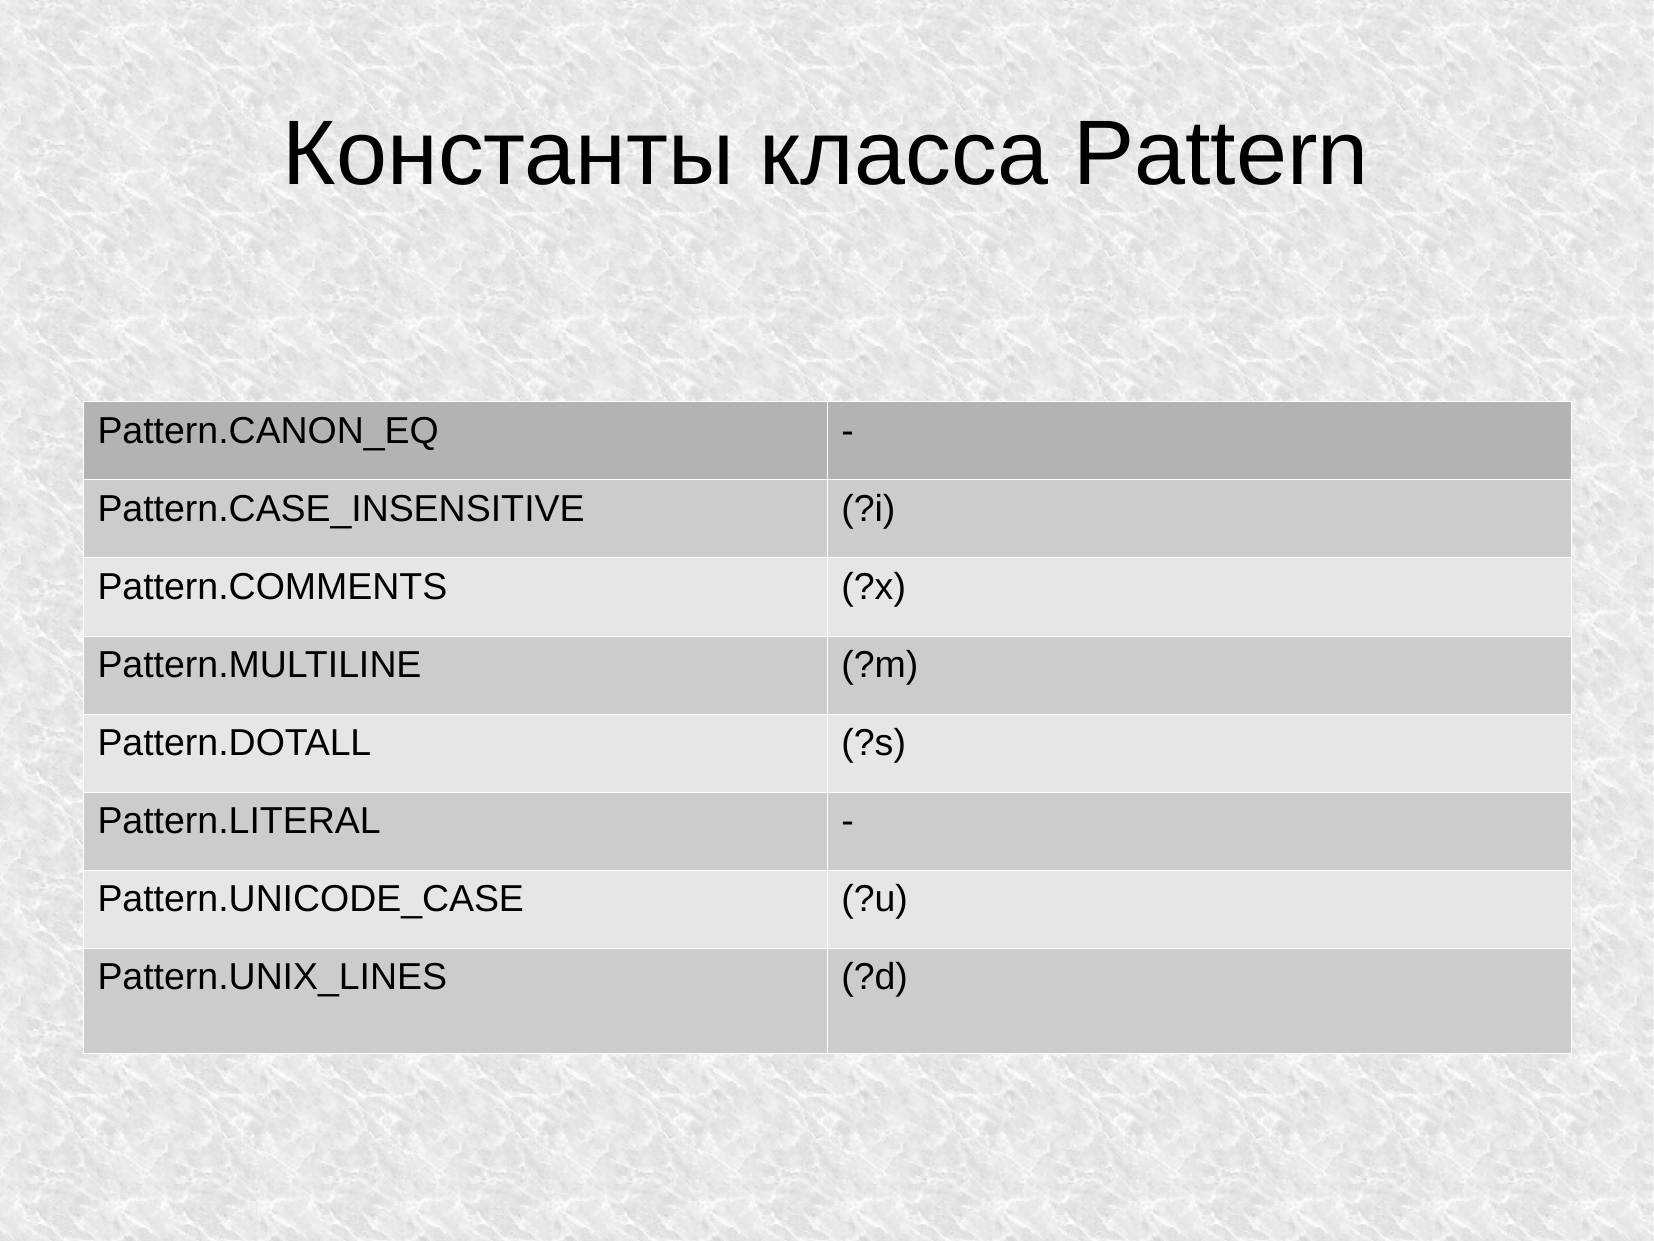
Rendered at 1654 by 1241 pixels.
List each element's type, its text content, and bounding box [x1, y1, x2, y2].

table_header Pattern.CANON_EQ [84, 402, 827, 479]
table_cell (?u) [828, 871, 1571, 948]
table_cell Pattern.COMMENTS [84, 558, 827, 636]
title Константы класса Pattern [82, 49, 1571, 257]
table_cell - [828, 793, 1571, 870]
table_cell Pattern.CASE_INSENSITIVE [84, 480, 827, 557]
table_cell Pattern.MULTILINE [84, 637, 827, 714]
table_header - [828, 402, 1571, 479]
table_cell (?x) [828, 558, 1571, 636]
picture [0, 0, 1654, 1241]
table_cell Pattern.LITERAL [84, 793, 827, 870]
table_cell Pattern.DOTALL [84, 715, 827, 792]
table_cell Pattern.UNIX_LINES [84, 949, 827, 1053]
table_cell (?d) [828, 949, 1571, 1053]
table_cell (?i) [828, 480, 1571, 557]
table_cell Pattern.UNICODE_CASE [84, 871, 827, 948]
table_cell (?s) [828, 715, 1571, 792]
table_cell (?m) [828, 637, 1571, 714]
